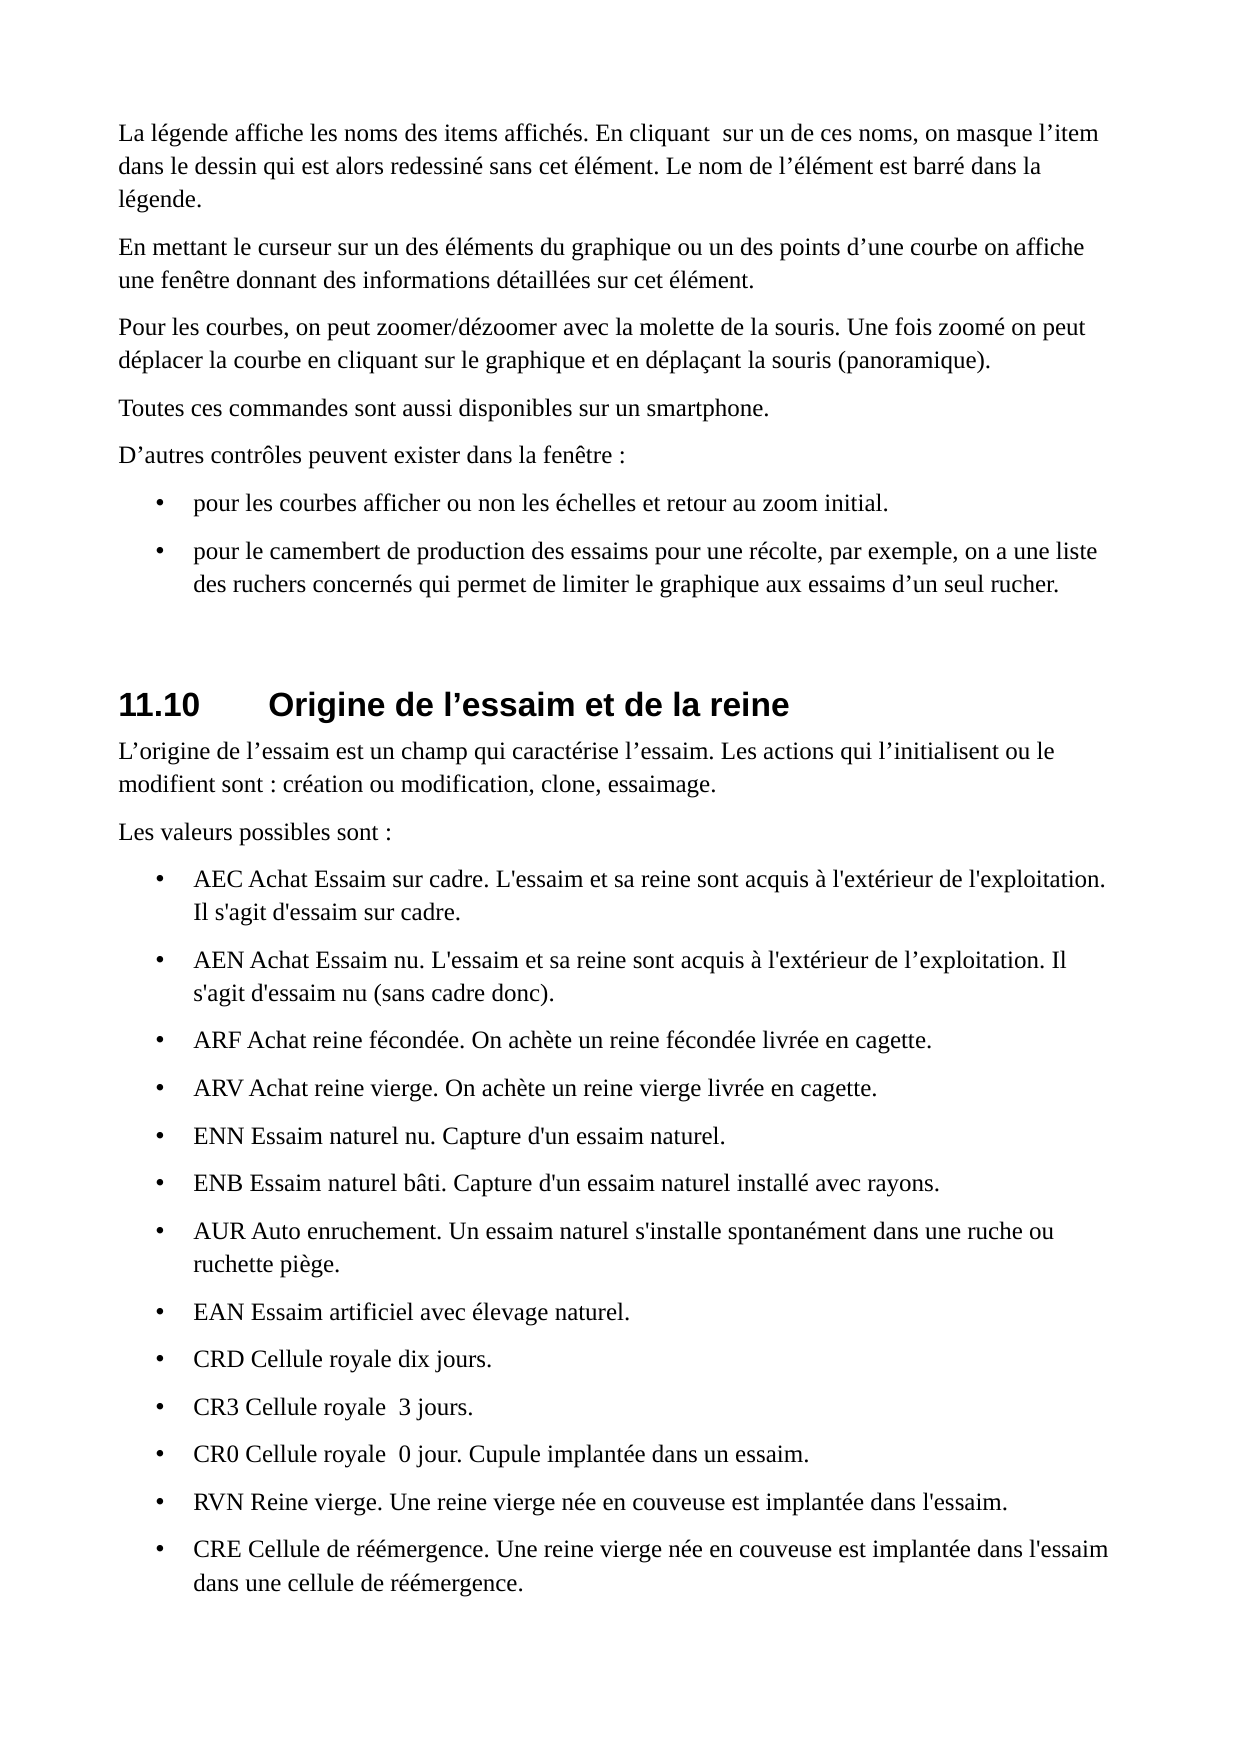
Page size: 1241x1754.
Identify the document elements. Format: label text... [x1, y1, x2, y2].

subtitle Origine de l’essaim et de la reine [118, 685, 1122, 723]
text D’autres contrôles peuvent exister dans la fenêtre : [118, 441, 1122, 469]
text Les valeurs possibles sont : [118, 817, 1122, 845]
list ARV Achat reine vierge. On achète un reine vierge livrée en cagette. [156, 1073, 1122, 1102]
list AUR Auto enruchement. Un essaim naturel s'installe spontanément dans une ruche ou ruchette piège. [156, 1216, 1122, 1278]
text L’origine de l’essaim est un champ qui caractérise l’essaim. Les actions qui l’initialisent ou le modifient sont : création ou modification, clone, essaimage. [118, 736, 1122, 798]
list RVN Reine vierge. Une reine vierge née en couveuse est implantée dans l'essaim. [156, 1487, 1122, 1516]
text Toutes ces commandes sont aussi disponibles sur un smartphone. [118, 393, 1122, 422]
list ARF Achat reine fécondée. On achète un reine fécondée livrée en cagette. [156, 1026, 1122, 1054]
text La légende affiche les noms des items affichés. En cliquant sur un de ces noms, on masque l’item dans le dessin qui est alors redessiné sans cet élément. Le nom de l’élément est barré dans la légende. [118, 118, 1122, 213]
list EAN Essaim artificiel avec élevage naturel. [156, 1297, 1122, 1325]
list ENN Essaim naturel nu. Capture d'un essaim naturel. [156, 1121, 1122, 1149]
list CRD Cellule royale dix jours. [156, 1344, 1122, 1373]
list CR3 Cellule royale 3 jours. [156, 1392, 1122, 1421]
list pour les courbes afficher ou non les échelles et retour au zoom initial. [156, 488, 1122, 517]
list CR0 Cellule royale 0 jour. Cupule implantée dans un essaim. [156, 1439, 1122, 1468]
list AEN Achat Essaim nu. L'essaim et sa reine sont acquis à l'extérieur de l’exploitation. Il s'agit d'essaim nu (sans cadre donc). [156, 945, 1122, 1007]
list ENB Essaim naturel bâti. Capture d'un essaim naturel installé avec rayons. [156, 1168, 1122, 1197]
list CRE Cellule de réémergence. Une reine vierge née en couveuse est implantée dans l'essaim dans une cellule de réémergence. [156, 1534, 1122, 1596]
list pour le camembert de production des essaims pour une récolte, par exemple, on a une liste des ruchers concernés qui permet de limiter le graphique aux essaims d’un seul rucher. [156, 536, 1122, 598]
list AEC Achat Essaim sur cadre. L'essaim et sa reine sont acquis à l'extérieur de l'exploitation. Il s'agit d'essaim sur cadre. [156, 864, 1122, 926]
text En mettant le curseur sur un des éléments du graphique ou un des points d’une courbe on affiche une fenêtre donnant des informations détaillées sur cet élément. [118, 232, 1122, 293]
text Pour les courbes, on peut zoomer/dézoomer avec la molette de la souris. Une fois zoomé on peut déplacer la courbe en cliquant sur le graphique et en déplaçant la souris (panoramique). [118, 312, 1122, 374]
